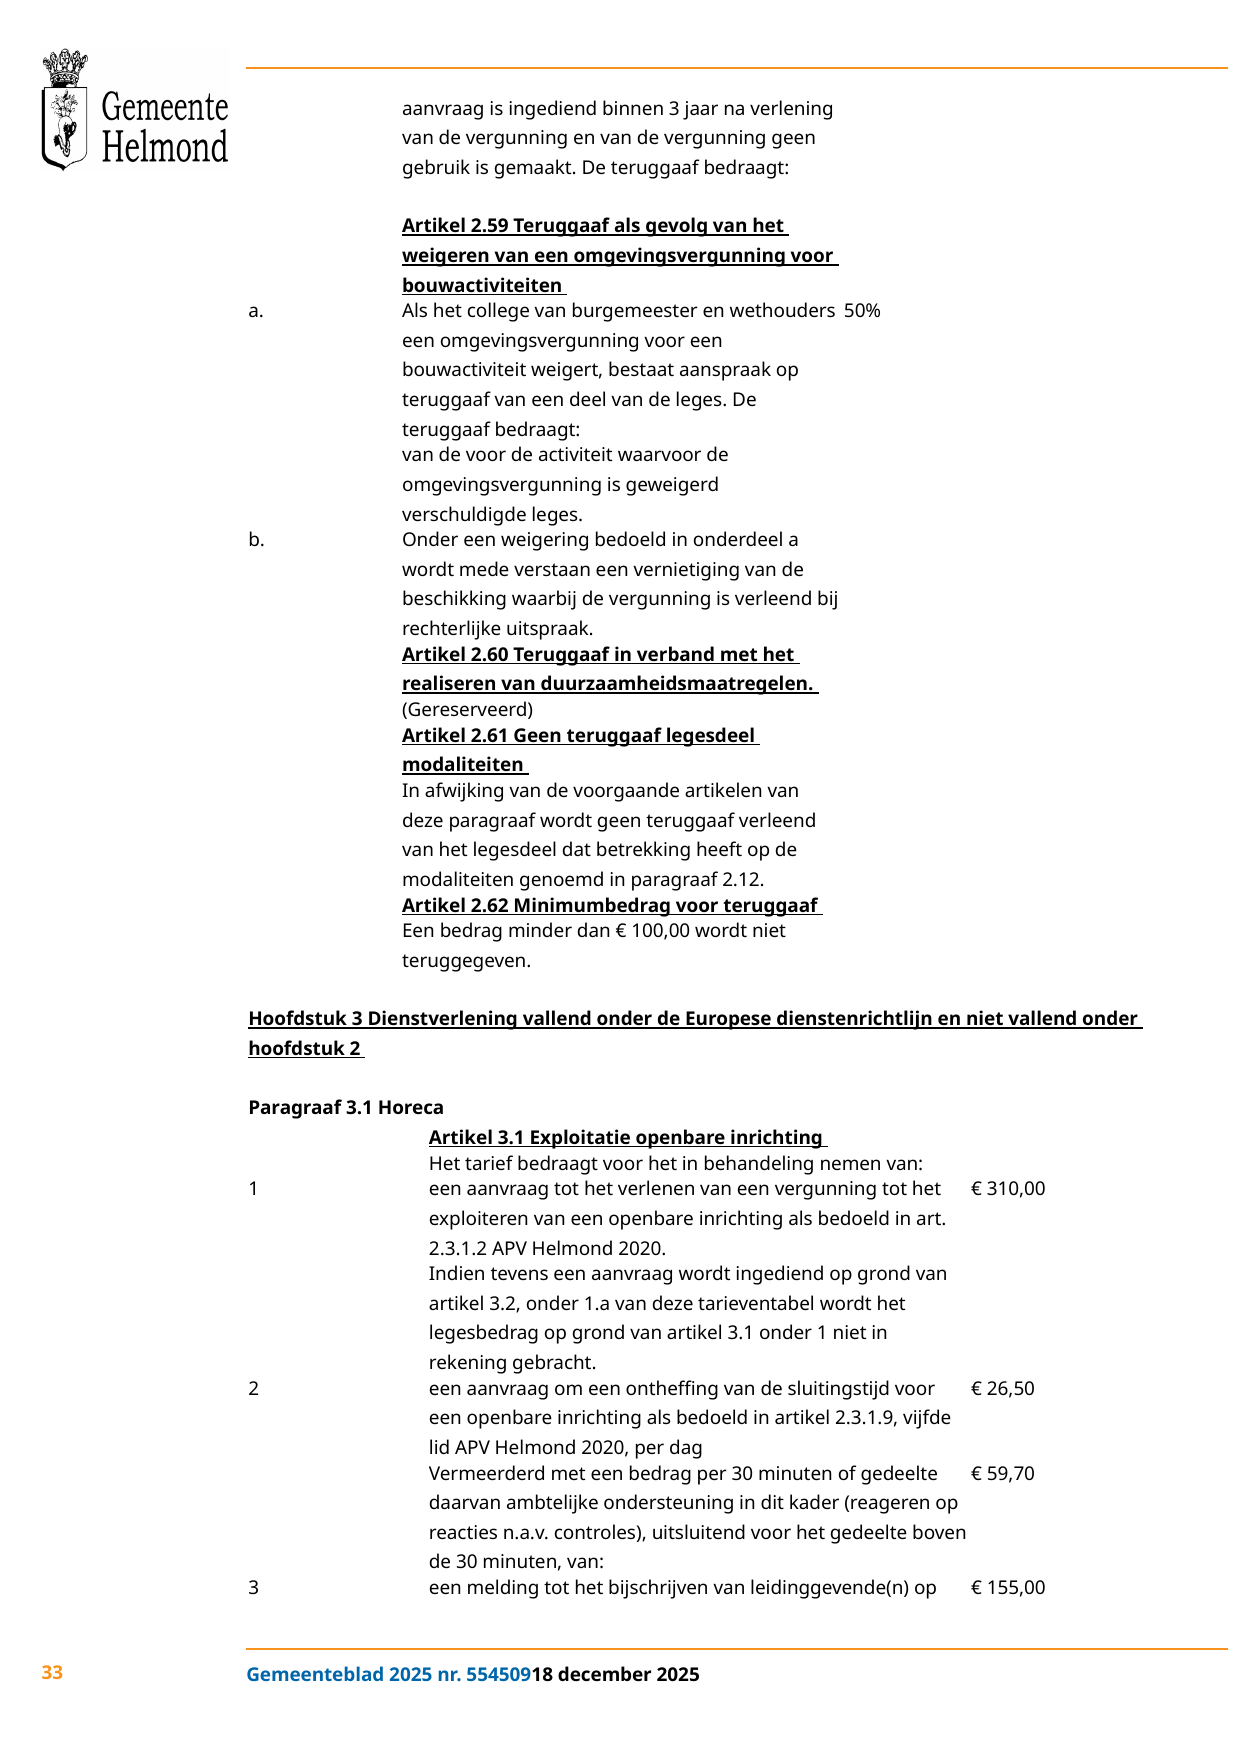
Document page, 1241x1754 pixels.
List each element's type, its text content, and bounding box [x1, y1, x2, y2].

table_cell [248, 641, 402, 696]
table_cell aanvraag is ingediend binnen 3 jaar na verlening van de vergunning en van de vergunning geen gebruik is gemaakt. De teruggaaf bedraagt: [402, 95, 844, 180]
table_cell [844, 892, 1152, 917]
table_cell Artikel 2.61 Geen teruggaaf legesdeel modaliteiten [402, 722, 844, 777]
table_cell een aanvraag om een ontheffing van de sluitingstijd voor een openbare inrichting als bedoeld in artikel 2.3.1.9, vijfde lid APV Helmond 2020, per dag [429, 1375, 971, 1460]
text Paragraaf 3.1 Horeca [248, 1094, 1152, 1120]
table_cell een melding tot het bijschrijven van leidinggevende(n) op [429, 1574, 971, 1600]
table_cell Het tarief bedraagt voor het in behandeling nemen van: [429, 1150, 971, 1176]
table_cell van de voor de activiteit waarvoor de omgevingsvergunning is geweigerd verschuldigde leges. [402, 442, 844, 526]
table_header [248, 213, 402, 297]
table_cell 3 [248, 1574, 429, 1600]
table_cell [248, 777, 402, 892]
table_cell [248, 918, 402, 973]
table_cell [844, 696, 1152, 722]
table_cell Indien tevens een aanvraag wordt ingediend op grond van artikel 3.2, onder 1.a van deze tarieventabel wordt het legesbedrag op grond van artikel 3.1 onder 1 niet in rekening gebracht. [429, 1260, 971, 1375]
table_cell b. [248, 526, 402, 641]
table_cell Onder een weigering bedoeld in onderdeel a wordt mede verstaan een vernietiging van de beschikking waarbij de vergunning is verleend bij rechterlijke uitspraak. [402, 526, 844, 641]
table_cell 1 [248, 1176, 429, 1260]
table_header Artikel 3.1 Exploitatie openbare inrichting [429, 1124, 971, 1150]
picture [41, 47, 231, 172]
table_cell een aanvraag tot het verlenen van een vergunning tot het exploiteren van een openbare inrichting als bedoeld in art. 2.3.1.2 APV Helmond 2020. [429, 1176, 971, 1260]
table_cell € 26,50 [971, 1375, 1152, 1460]
table_cell € 155,00 [971, 1574, 1152, 1600]
table_cell [248, 1150, 429, 1176]
table_cell [844, 526, 1152, 641]
table_cell [844, 777, 1152, 892]
table_cell [248, 1460, 429, 1574]
table_header [844, 213, 1152, 297]
table_cell [248, 722, 402, 777]
table_cell [971, 1260, 1152, 1375]
table_cell [844, 95, 1152, 180]
table_header [971, 1124, 1152, 1150]
table_cell € 59,70 [971, 1460, 1152, 1574]
table_cell [248, 442, 402, 526]
table_cell [844, 722, 1152, 777]
table_cell [844, 442, 1152, 526]
table_cell [248, 696, 402, 722]
table_cell 2 [248, 1375, 429, 1460]
table_cell Artikel 2.62 Minimumbedrag voor teruggaaf [402, 892, 844, 917]
table_cell [248, 95, 402, 180]
table_cell [248, 892, 402, 917]
table_cell Artikel 2.60 Teruggaaf in verband met het realiseren van duurzaamheidsmaatregelen. [402, 641, 844, 696]
table_cell (Gereserveerd) [402, 696, 844, 722]
table_cell Vermeerderd met een bedrag per 30 minuten of gedeelte daarvan ambtelijke ondersteuning in dit kader (reageren op reacties n.a.v. controles), uitsluitend voor het gedeelte boven de 30 minuten, van: [429, 1460, 971, 1574]
table_cell [844, 641, 1152, 696]
table_header [248, 1124, 429, 1150]
table_cell € 310,00 [971, 1176, 1152, 1260]
text Hoofdstuk 3 Dienstverlening vallend onder de Europese dienstenrichtlijn en niet vallend onder hoofdstuk 2 [248, 1006, 1152, 1061]
table_cell Een bedrag minder dan € 100,00 wordt niet teruggegeven. [402, 918, 844, 973]
table_header Artikel 2.59 Teruggaaf als gevolg van het weigeren van een omgevingsvergunning voor bouwactiviteiten [402, 213, 844, 297]
table_cell Als het college van burgemeester en wethouders een omgevingsvergunning voor een bouwactiviteit weigert, bestaat aanspraak op teruggaaf van een deel van de leges. De teruggaaf bedraagt: [402, 298, 844, 442]
table_cell [248, 1260, 429, 1375]
table_cell 50% [844, 298, 1152, 442]
table_cell In afwijking van de voorgaande artikelen van deze paragraaf wordt geen teruggaaf verleend van het legesdeel dat betrekking heeft op de modaliteiten genoemd in paragraaf 2.12. [402, 777, 844, 892]
table_cell [971, 1150, 1152, 1176]
table_cell [844, 918, 1152, 973]
table_cell a. [248, 298, 402, 442]
